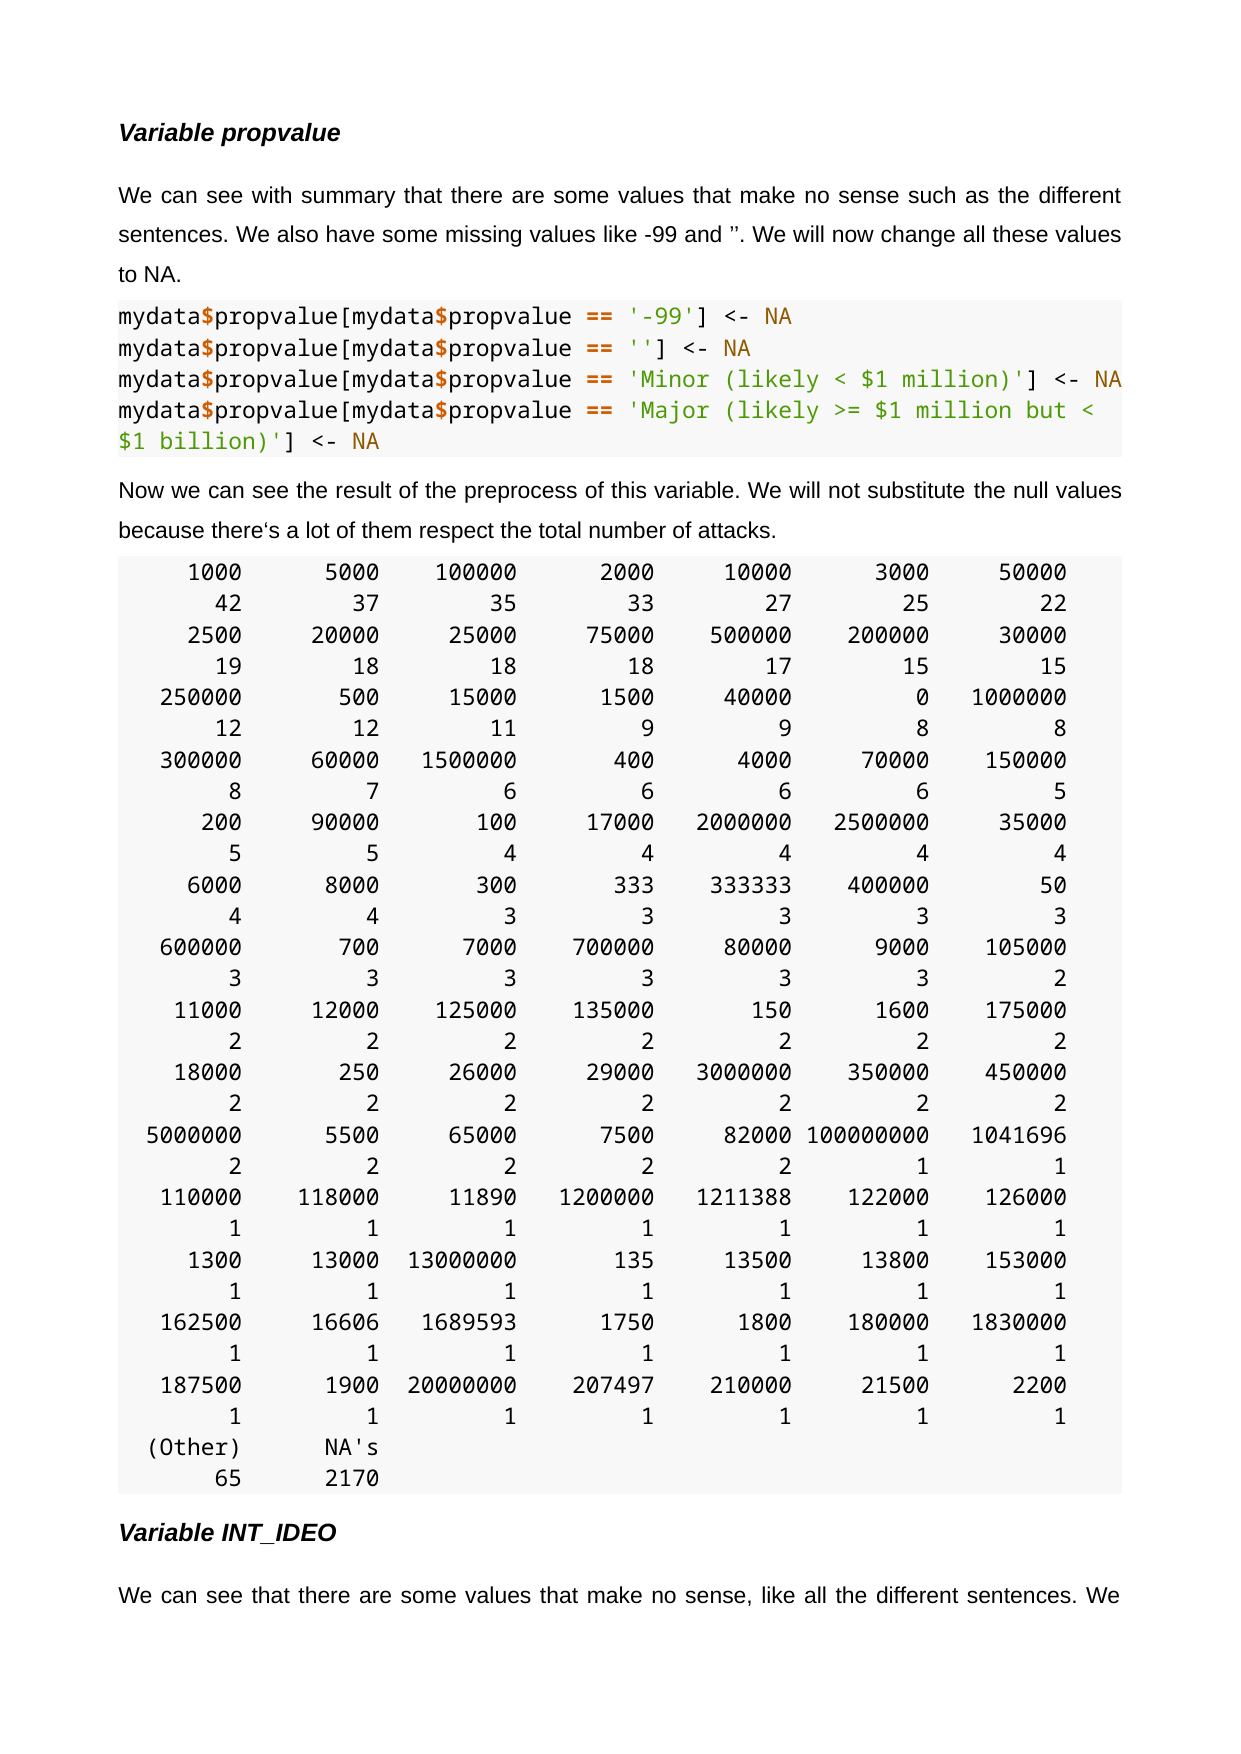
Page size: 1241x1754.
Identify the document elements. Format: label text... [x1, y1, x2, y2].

text mydata$propvalue[mydata$propvalue == '-99'] <- NA mydata$propvalue[mydata$propvalue == ''] <- NA mydata$propvalue[mydata$propvalue == 'Minor (likely < $1 million)'] <- NA mydata$propvalue[mydata$propvalue == 'Major (likely >= $1 million but < $1 billion)'] <- NA [118, 300, 1122, 457]
subtitle Variable INT_IDEO [118, 1518, 1122, 1547]
text Now we can see the result of the preprocess of this variable. We will not substitute the null values because there‘s a lot of them respect the total number of attacks. [118, 477, 1122, 543]
text 1000 5000 100000 2000 10000 3000 50000 42 37 35 33 27 25 22 2500 20000 25000 75000 500000 200000 30000 19 18 18 18 17 15 15 250000 500 15000 1500 40000 0 1000000 12 12 11 9 9 8 8 300000 60000 1500000 400 4000 70000 150000 8 7 6 6 6 6 5 200 90000 100 17000 2000000 2500000 35000 5 5 4 4 4 4 4 6000 8000 300 333 333333 400000 50 4 4 3 3 3 3 3 600000 700 7000 700000 80000 9000 105000 3 3 3 3 3 3 2 11000 12000 125000 135000 150 1600 175000 2 2 2 2 2 2 2 18000 250 26000 29000 3000000 350000 450000 2 2 2 2 2 2 2 5000000 5500 65000 7500 82000 100000000 1041696 2 2 2 2 2 1 1 110000 118000 11890 1200000 1211388 122000 126000 1 1 1 1 1 1 1 1300 13000 13000000 135 13500 13800 153000 1 1 1 1 1 1 1 162500 16606 1689593 1750 1800 180000 1830000 1 1 1 1 1 1 1 187500 1900 20000000 207497 210000 21500 2200 1 1 1 1 1 1 1 (Other) NA's 65 2170 [118, 556, 1122, 1494]
text We can see that there are some values that make no sense, like all the different sentences. We [118, 1582, 1122, 1608]
subtitle Variable propvalue [118, 118, 1122, 147]
text We can see with summary that there are some values that make no sense such as the different sentences. We also have some missing values like -99 and ’’. We will now change all these values to NA. [118, 182, 1122, 287]
